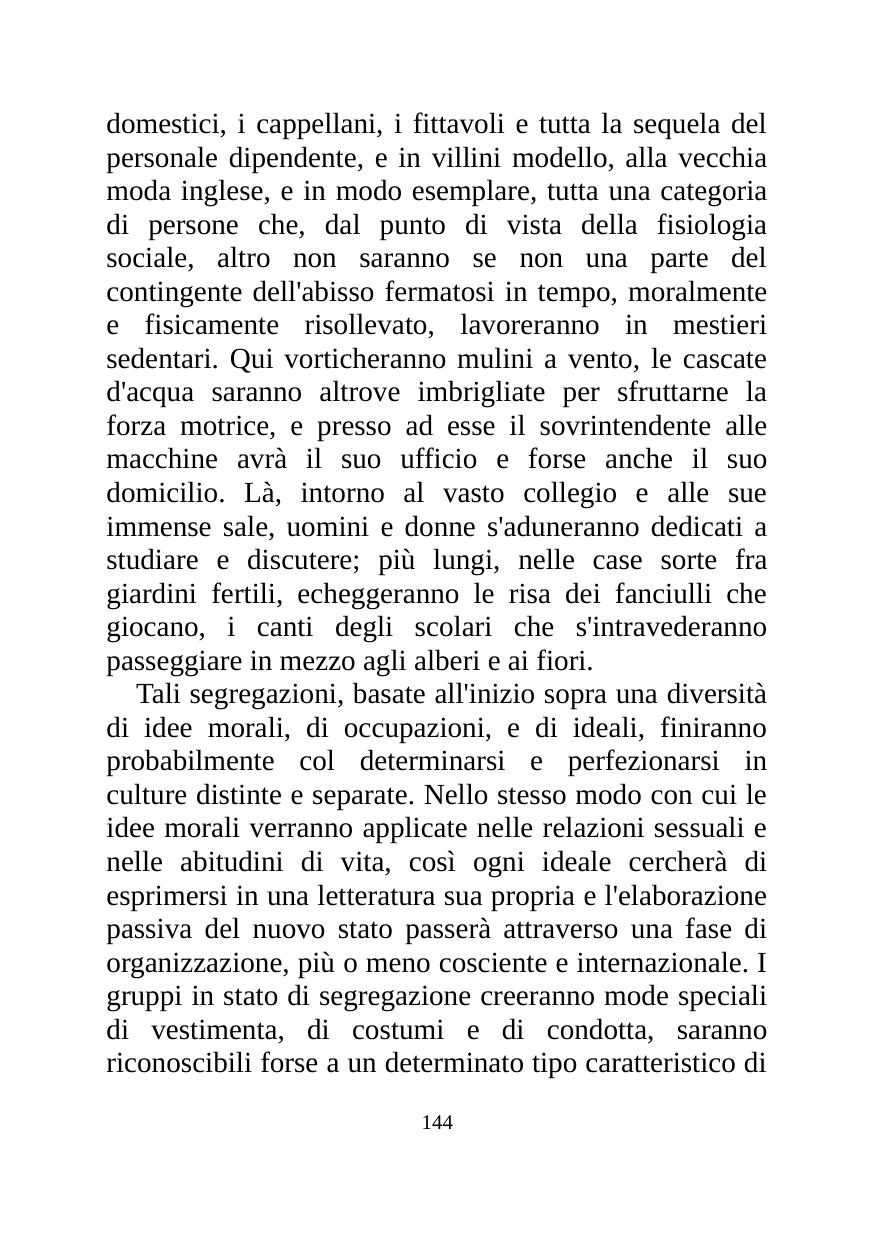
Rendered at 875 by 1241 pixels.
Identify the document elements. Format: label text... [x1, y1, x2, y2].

text domestici, i cappellani, i fittavoli e tutta la sequela del personale dipendente, e in villini modello, alla vecchia moda inglese, e in modo esemplare, tutta una categoria di persone che, dal punto di vista della fisiologia sociale, altro non saranno se non una parte del contingente dell'abisso fermatosi in tempo, moralmente e fisicamente risollevato, lavoreranno in mestieri sedentari. Qui vorticheranno mulini a vento, le cascate d'acqua saranno altrove imbrigliate per sfruttarne la forza motrice, e presso ad esse il sovrintendente alle macchine avrà il suo ufficio e forse anche il suo domicilio. Là, intorno al vasto collegio e alle sue immense sale, uomini e donne s'aduneranno dedicati a studiare e discutere; più lungi, nelle case sorte fra giardini fertili, echeggeranno le risa dei fanciulli che giocano, i canti degli scolari che s'intravederanno passeggiare in mezzo agli alberi e ai fiori. [106, 106, 768, 676]
text Tali segregazioni, basate all'inizio sopra una diversità di idee morali, di occupazioni, e di ideali, finiranno probabilmente col determinarsi e perfezionarsi in culture distinte e separate. Nello stesso modo con cui le idee morali verranno applicate nelle relazioni sessuali e nelle abitudini di vita, così ogni ideale cercherà di esprimersi in una letteratura sua propria e l'elaborazione passiva del nuovo stato passerà attraverso una fase di organizzazione, più o meno cosciente e internazionale. I gruppi in stato di segregazione creeranno mode speciali di vestimenta, di costumi e di condotta, saranno riconoscibili forse a un determinato tipo caratteristico di [106, 676, 768, 1079]
